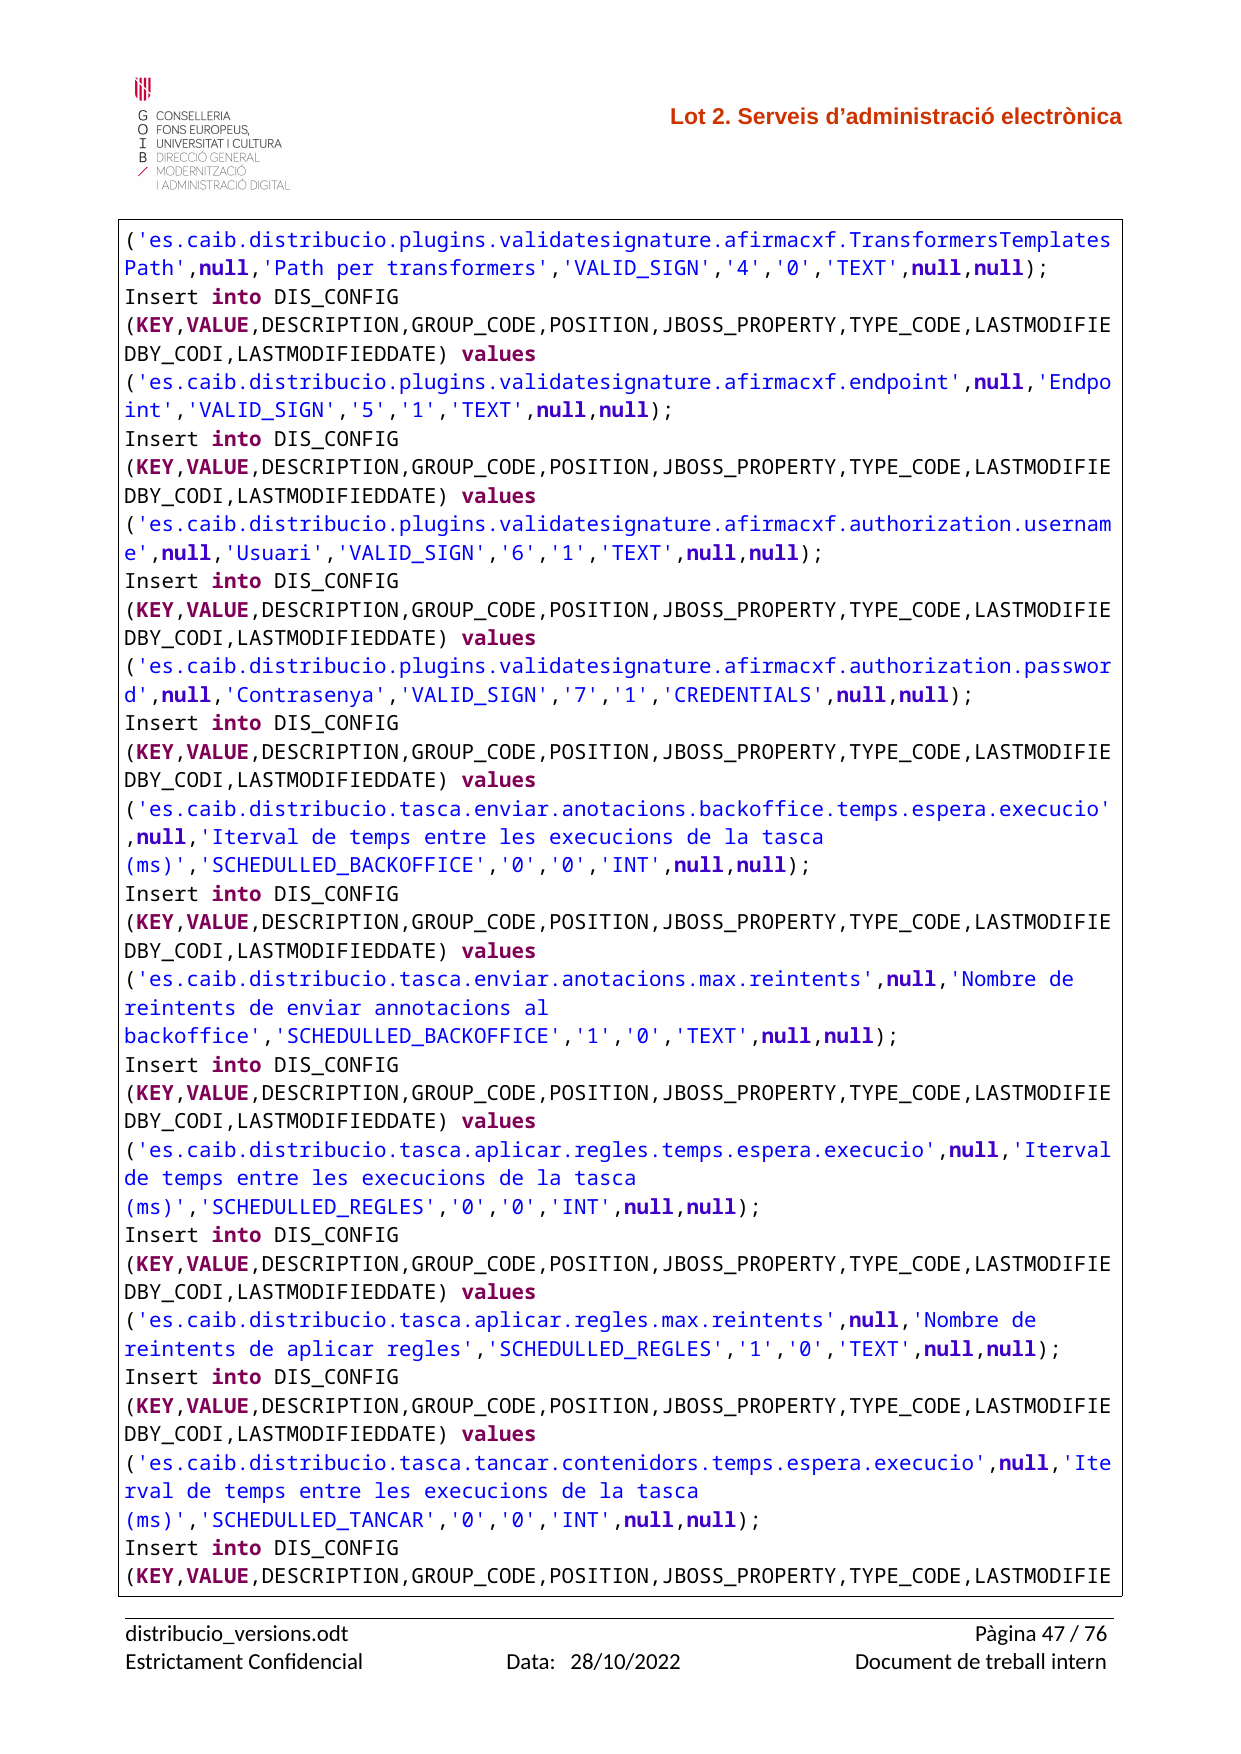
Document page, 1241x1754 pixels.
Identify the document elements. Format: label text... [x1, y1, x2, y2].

table_header ('es.caib.distribucio.plugins.validatesignature.afirmacxf.TransformersTemplatesPath',null,'Path per transformers','VALID_SIGN','4','0','TEXT',null,null); Insert into DIS_CONFIG (KEY,VALUE,DESCRIPTION,GROUP_CODE,POSITION,JBOSS_PROPERTY,TYPE_CODE,LASTMODIFIEDBY_CODI,LASTMODIFIEDDATE) values ('es.caib.distribucio.plugins.validatesignature.afirmacxf.endpoint',null,'Endpoint','VALID_SIGN','5','1','TEXT',null,null); Insert into DIS_CONFIG (KEY,VALUE,DESCRIPTION,GROUP_CODE,POSITION,JBOSS_PROPERTY,TYPE_CODE,LASTMODIFIEDBY_CODI,LASTMODIFIEDDATE) values ('es.caib.distribucio.plugins.validatesignature.afirmacxf.authorization.username',null,'Usuari','VALID_SIGN','6','1','TEXT',null,null); Insert into DIS_CONFIG (KEY,VALUE,DESCRIPTION,GROUP_CODE,POSITION,JBOSS_PROPERTY,TYPE_CODE,LASTMODIFIEDBY_CODI,LASTMODIFIEDDATE) values ('es.caib.distribucio.plugins.validatesignature.afirmacxf.authorization.password',null,'Contrasenya','VALID_SIGN','7','1','CREDENTIALS',null,null); Insert into DIS_CONFIG (KEY,VALUE,DESCRIPTION,GROUP_CODE,POSITION,JBOSS_PROPERTY,TYPE_CODE,LASTMODIFIEDBY_CODI,LASTMODIFIEDDATE) values ('es.caib.distribucio.tasca.enviar.anotacions.backoffice.temps.espera.execucio',null,'Iterval de temps entre les execucions de la tasca (ms)','SCHEDULLED_BACKOFFICE','0','0','INT',null,null); Insert into DIS_CONFIG (KEY,VALUE,DESCRIPTION,GROUP_CODE,POSITION,JBOSS_PROPERTY,TYPE_CODE,LASTMODIFIEDBY_CODI,LASTMODIFIEDDATE) values ('es.caib.distribucio.tasca.enviar.anotacions.max.reintents',null,'Nombre de reintents de enviar annotacions al backoffice','SCHEDULLED_BACKOFFICE','1','0','TEXT',null,null); Insert into DIS_CONFIG (KEY,VALUE,DESCRIPTION,GROUP_CODE,POSITION,JBOSS_PROPERTY,TYPE_CODE,LASTMODIFIEDBY_CODI,LASTMODIFIEDDATE) values ('es.caib.distribucio.tasca.aplicar.regles.temps.espera.execucio',null,'Iterval de temps entre les execucions de la tasca (ms)','SCHEDULLED_REGLES','0','0','INT',null,null); Insert into DIS_CONFIG (KEY,VALUE,DESCRIPTION,GROUP_CODE,POSITION,JBOSS_PROPERTY,TYPE_CODE,LASTMODIFIEDBY_CODI,LASTMODIFIEDDATE) values ('es.caib.distribucio.tasca.aplicar.regles.max.reintents',null,'Nombre de reintents de aplicar regles','SCHEDULLED_REGLES','1','0','TEXT',null,null); Insert into DIS_CONFIG (KEY,VALUE,DESCRIPTION,GROUP_CODE,POSITION,JBOSS_PROPERTY,TYPE_CODE,LASTMODIFIEDBY_CODI,LASTMODIFIEDDATE) values ('es.caib.distribucio.tasca.tancar.contenidors.temps.espera.execucio',null,'Iterval de temps entre les execucions de la tasca (ms)','SCHEDULLED_TANCAR','0','0','INT',null,null); Insert into DIS_CONFIG (KEY,VALUE,DESCRIPTION,GROUP_CODE,POSITION,JBOSS_PROPERTY,TYPE_CODE,LASTMODIFIE [119, 220, 1122, 1596]
picture [126, 70, 299, 197]
